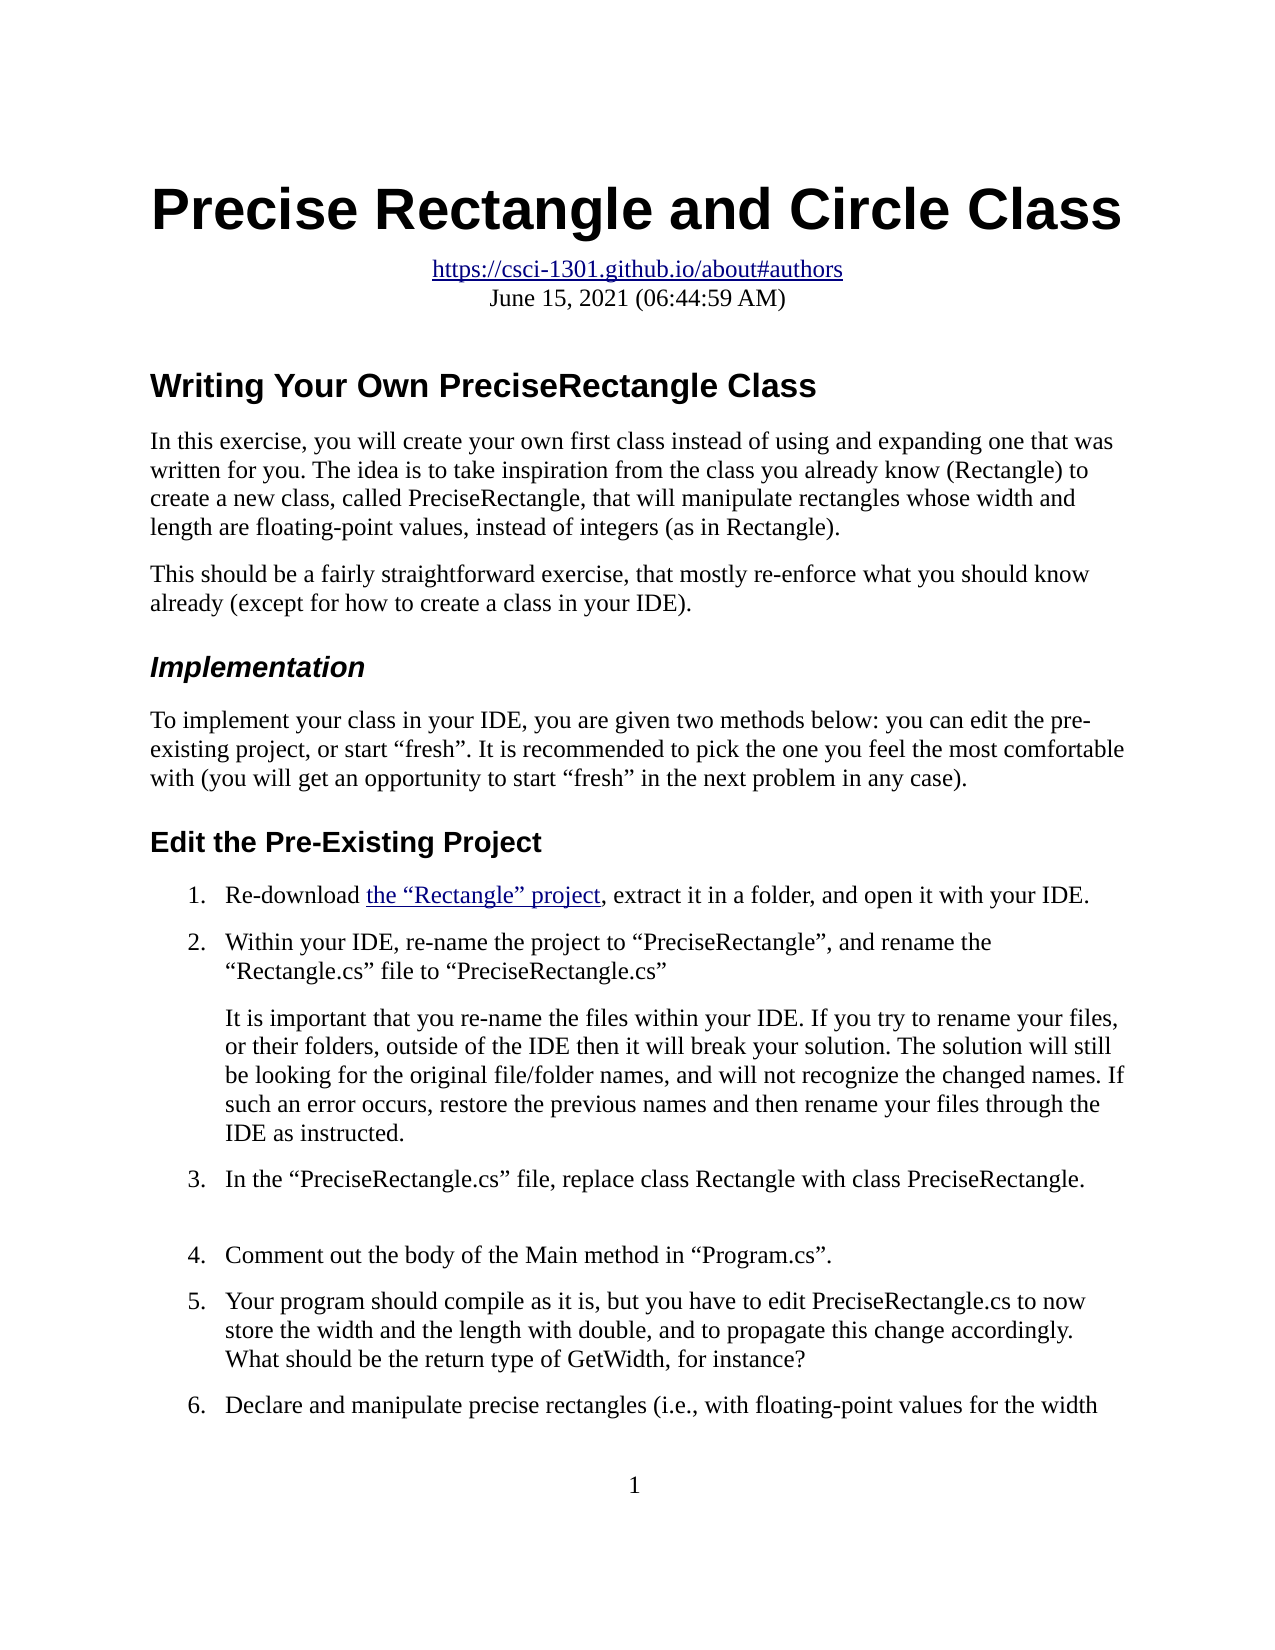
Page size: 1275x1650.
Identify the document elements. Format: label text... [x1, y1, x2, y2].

title Precise Rectangle and Circle Class [150, 175, 1125, 242]
subtitle Edit the Pre-Existing Project [150, 826, 1125, 859]
list Comment out the body of the Main method in “Program.cs”. [187, 1240, 1125, 1268]
text To implement your class in your IDE, you are given two methods below: you can edit the pre-existing project, or start “fresh”. It is recommended to pick the one you feel the most comfortable with (you will get an opportunity to start “fresh” in the next problem in any case). [150, 705, 1125, 792]
subtitle Writing Your Own PreciseRectangle Class [150, 366, 1125, 404]
subtitle Implementation [150, 650, 1125, 684]
list Re-download the “Rectangle” project, extract it in a folder, and open it with your IDE. [187, 881, 1125, 909]
list Your program should compile as it is, but you have to edit PreciseRectangle.cs to now store the width and the length with double, and to propagate this change accordingly. What should be the return type of GetWidth, for instance? [187, 1286, 1125, 1373]
text https://csci-1301.github.io/about#authors [150, 254, 1125, 283]
text June 15, 2021 (06:44:59 AM) [150, 283, 1125, 312]
list In the “PreciseRectangle.cs” file, replace class Rectangle with class PreciseRectangle. [187, 1164, 1125, 1222]
list Within your IDE, re-name the project to “PreciseRectangle”, and rename the “Rectangle.cs” file to “PreciseRectangle.cs” [187, 927, 1125, 985]
text In this exercise, you will create your own first class instead of using and expanding one that was written for you. The idea is to take inspiration from the class you already know (Rectangle) to create a new class, called PreciseRectangle, that will manipulate rectangles whose width and length are floating-point values, instead of integers (as in Rectangle). [150, 426, 1125, 541]
list Declare and manipulate precise rectangles (i.e., with floating-point values for the width [187, 1391, 1125, 1419]
list It is important that you re-name the files within your IDE. If you try to rename your files, or their folders, outside of the IDE then it will break your solution. The solution will still be looking for the original file/folder names, and will not recognize the changed names. If such an error occurs, restore the previous names and then rename your files through the IDE as instructed. [187, 1003, 1125, 1146]
text This should be a fairly straightforward exercise, that mostly re-enforce what you should know already (except for how to create a class in your IDE). [150, 559, 1125, 616]
